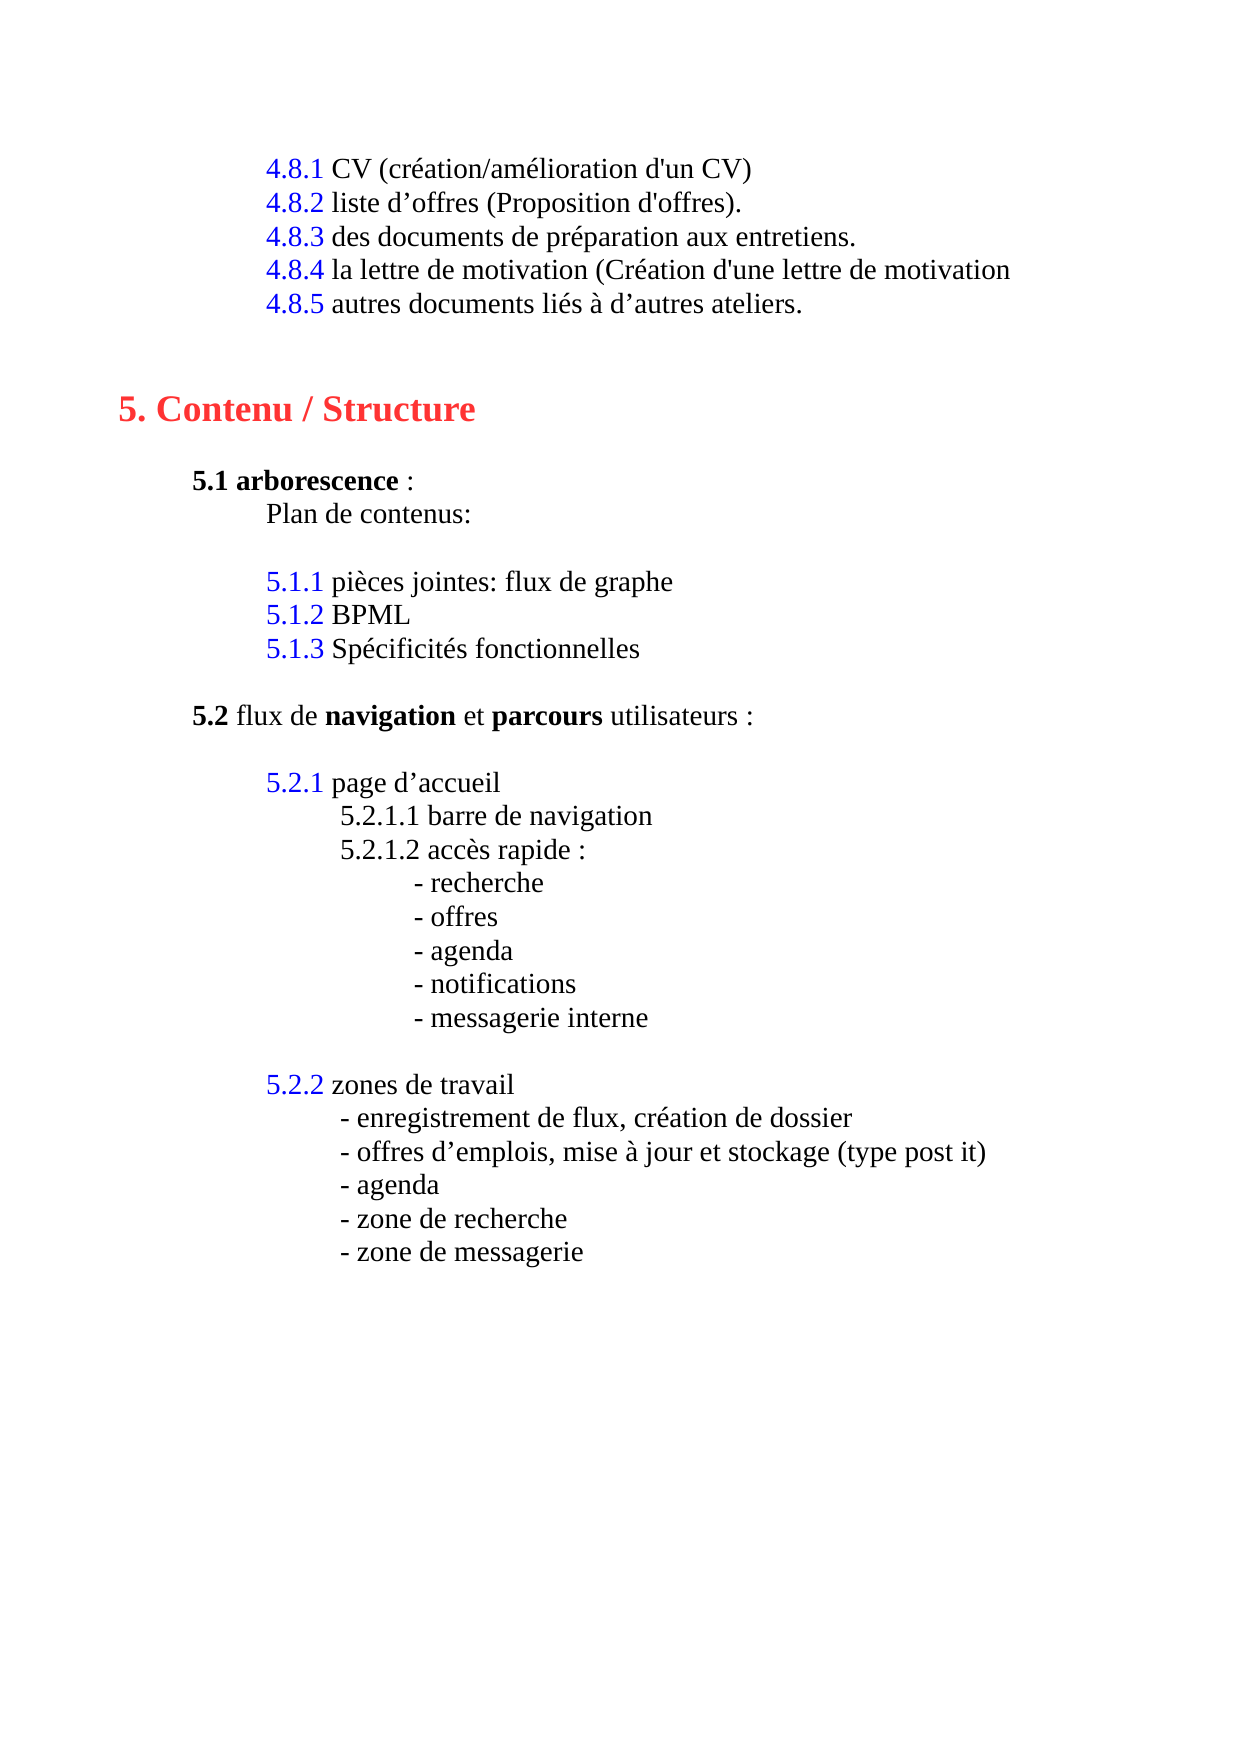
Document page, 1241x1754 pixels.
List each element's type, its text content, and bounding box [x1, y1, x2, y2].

text - offres d’emplois, mise à jour et stockage (type post it) [118, 1134, 1122, 1167]
text - notifications [118, 966, 1122, 1000]
text Plan de contenus: [118, 497, 1122, 530]
text 4.8.2 liste d’offres (Proposition d'offres). [118, 185, 1122, 219]
text 5.1.1 pièces jointes: flux de graphe [118, 564, 1122, 597]
text - enregistrement de flux, création de dossier [118, 1100, 1122, 1134]
text 5.1.2 BPML [118, 597, 1122, 631]
text 5.2.2 zones de travail [118, 1067, 1122, 1100]
text - zone de recherche [118, 1201, 1122, 1234]
text - agenda [118, 1167, 1122, 1201]
text 5. Contenu / Structure [118, 386, 1122, 429]
text 5.2 flux de navigation et parcours utilisateurs : [118, 698, 1122, 731]
text - messagerie interne [118, 1000, 1122, 1033]
text 5.2.1 page d’accueil [118, 765, 1122, 798]
text 5.2.1.2 accès rapide : [118, 832, 1122, 866]
text 5.1 arborescence : [118, 463, 1122, 497]
text - recherche [118, 866, 1122, 899]
text - offres [118, 899, 1122, 933]
text 4.8.4 la lettre de motivation (Création d'une lettre de motivation [118, 252, 1122, 286]
text 4.8.1 CV (création/amélioration d'un CV) [118, 152, 1122, 185]
text 5.1.3 Spécificités fonctionnelles [118, 631, 1122, 664]
text - agenda [118, 933, 1122, 966]
text 4.8.3 des documents de préparation aux entretiens. [118, 219, 1122, 252]
text 4.8.5 autres documents liés à d’autres ateliers. [118, 286, 1122, 319]
text 5.2.1.1 barre de navigation [118, 798, 1122, 832]
text - zone de messagerie [118, 1234, 1122, 1268]
